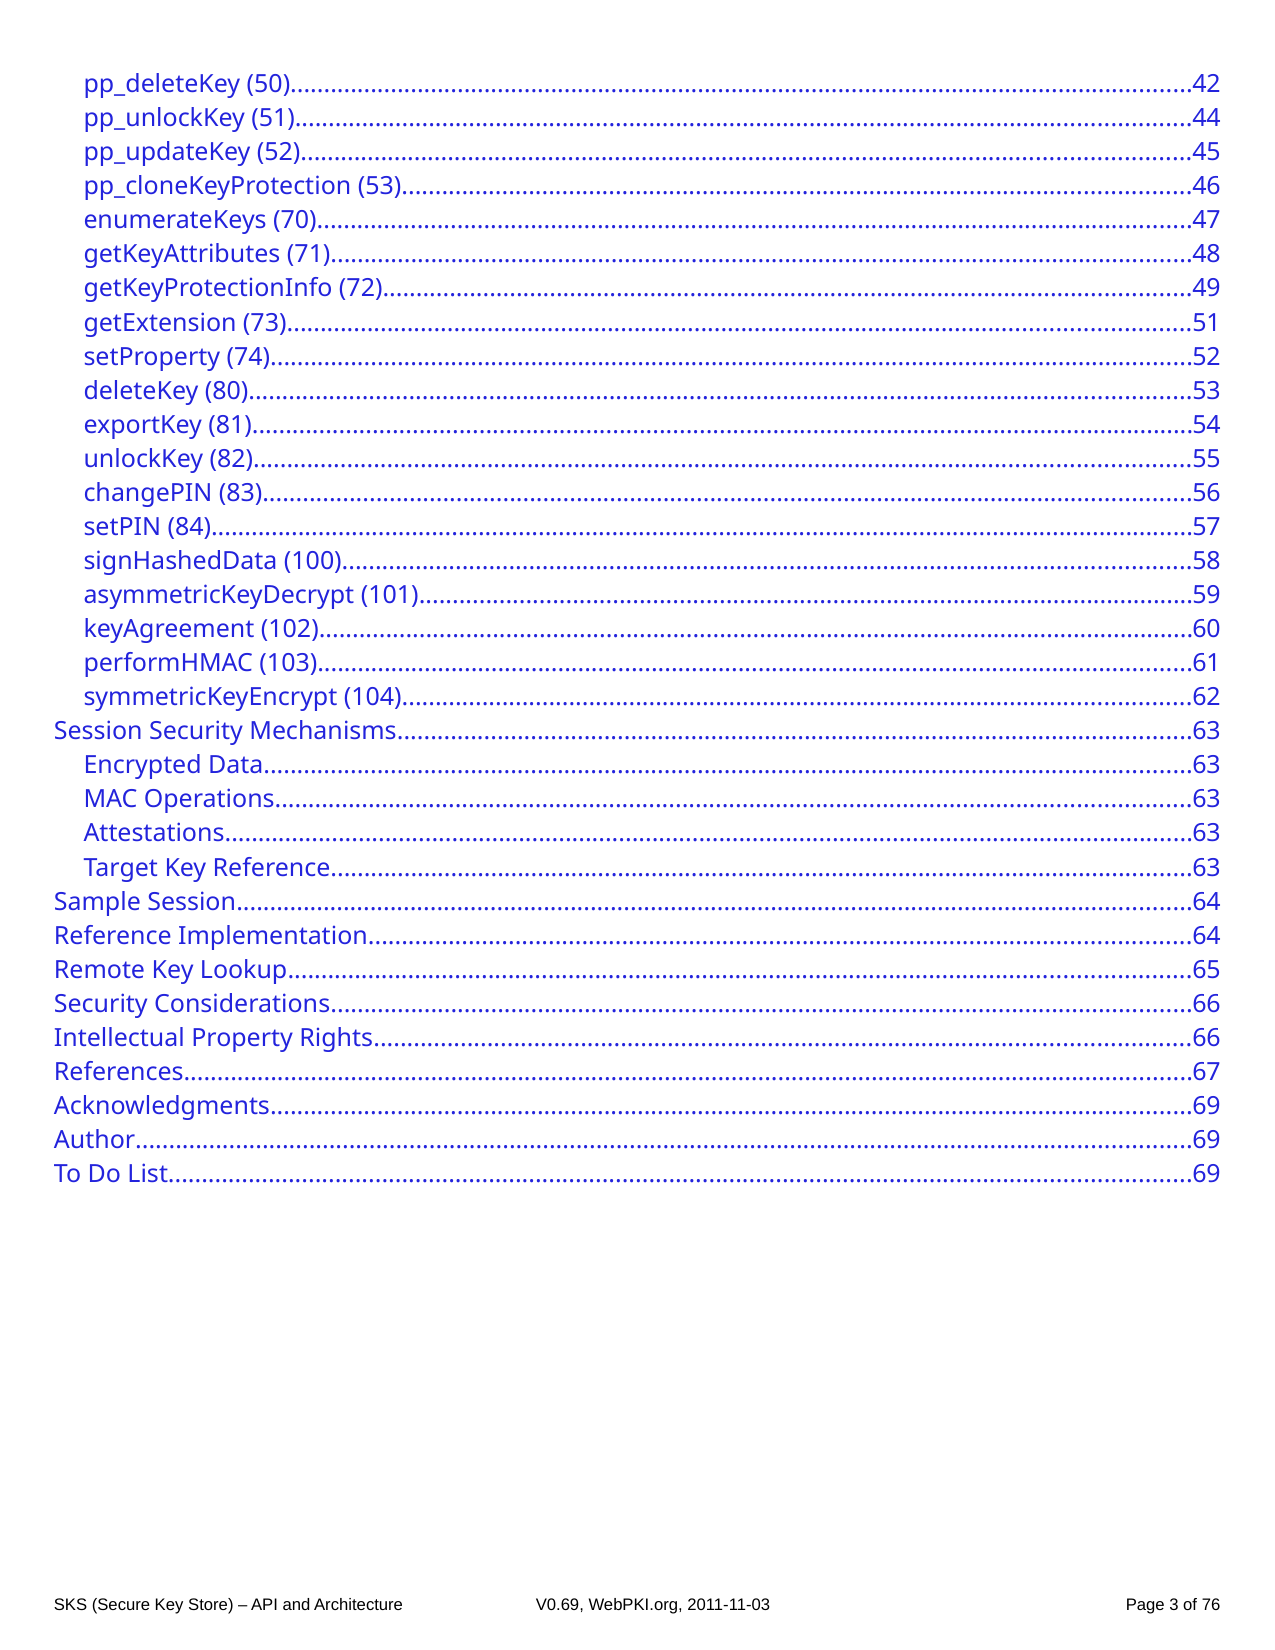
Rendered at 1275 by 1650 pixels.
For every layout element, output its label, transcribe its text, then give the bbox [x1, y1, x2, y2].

text getKeyProtectionInfo (72) 49 [83, 270, 1221, 304]
text Encrypted Data 63 [83, 747, 1221, 781]
text Attestations 63 [83, 815, 1221, 849]
text setPIN (84) 57 [83, 508, 1221, 543]
text Reference Implementation 64 [54, 917, 1221, 951]
text Target Key Reference 63 [83, 849, 1221, 883]
text pp_cloneKeyProtection (53) 46 [83, 168, 1221, 202]
text deleteKey (80) 53 [83, 372, 1221, 406]
text References 67 [54, 1053, 1221, 1088]
text Author 69 [54, 1122, 1221, 1156]
text asymmetricKeyDecrypt (101) 59 [83, 577, 1221, 611]
text Session Security Mechanisms 63 [54, 713, 1221, 747]
text changePIN (83) 56 [83, 474, 1221, 508]
text getExtension (73) 51 [83, 304, 1221, 338]
text pp_unlockKey (51) 44 [83, 100, 1221, 134]
text getKeyAttributes (71) 48 [83, 236, 1221, 270]
text unlockKey (82) 55 [83, 440, 1221, 474]
text enumerateKeys (70) 47 [83, 202, 1221, 236]
text pp_deleteKey (50) 42 [83, 66, 1221, 100]
text To Do List 69 [54, 1156, 1221, 1190]
text Remote Key Lookup 65 [54, 951, 1221, 985]
text symmetricKeyEncrypt (104) 62 [83, 679, 1221, 713]
text pp_updateKey (52) 45 [83, 134, 1221, 168]
text performHMAC (103) 61 [83, 645, 1221, 679]
text exportKey (81) 54 [83, 406, 1221, 440]
text Intellectual Property Rights 66 [54, 1019, 1221, 1053]
text Acknowledgments 69 [54, 1088, 1221, 1122]
text keyAgreement (102) 60 [83, 611, 1221, 645]
text Sample Session 64 [54, 883, 1221, 917]
text signHashedData (100) 58 [83, 543, 1221, 577]
text setProperty (74) 52 [83, 338, 1221, 372]
text MAC Operations 63 [83, 781, 1221, 815]
text Security Considerations 66 [54, 985, 1221, 1019]
